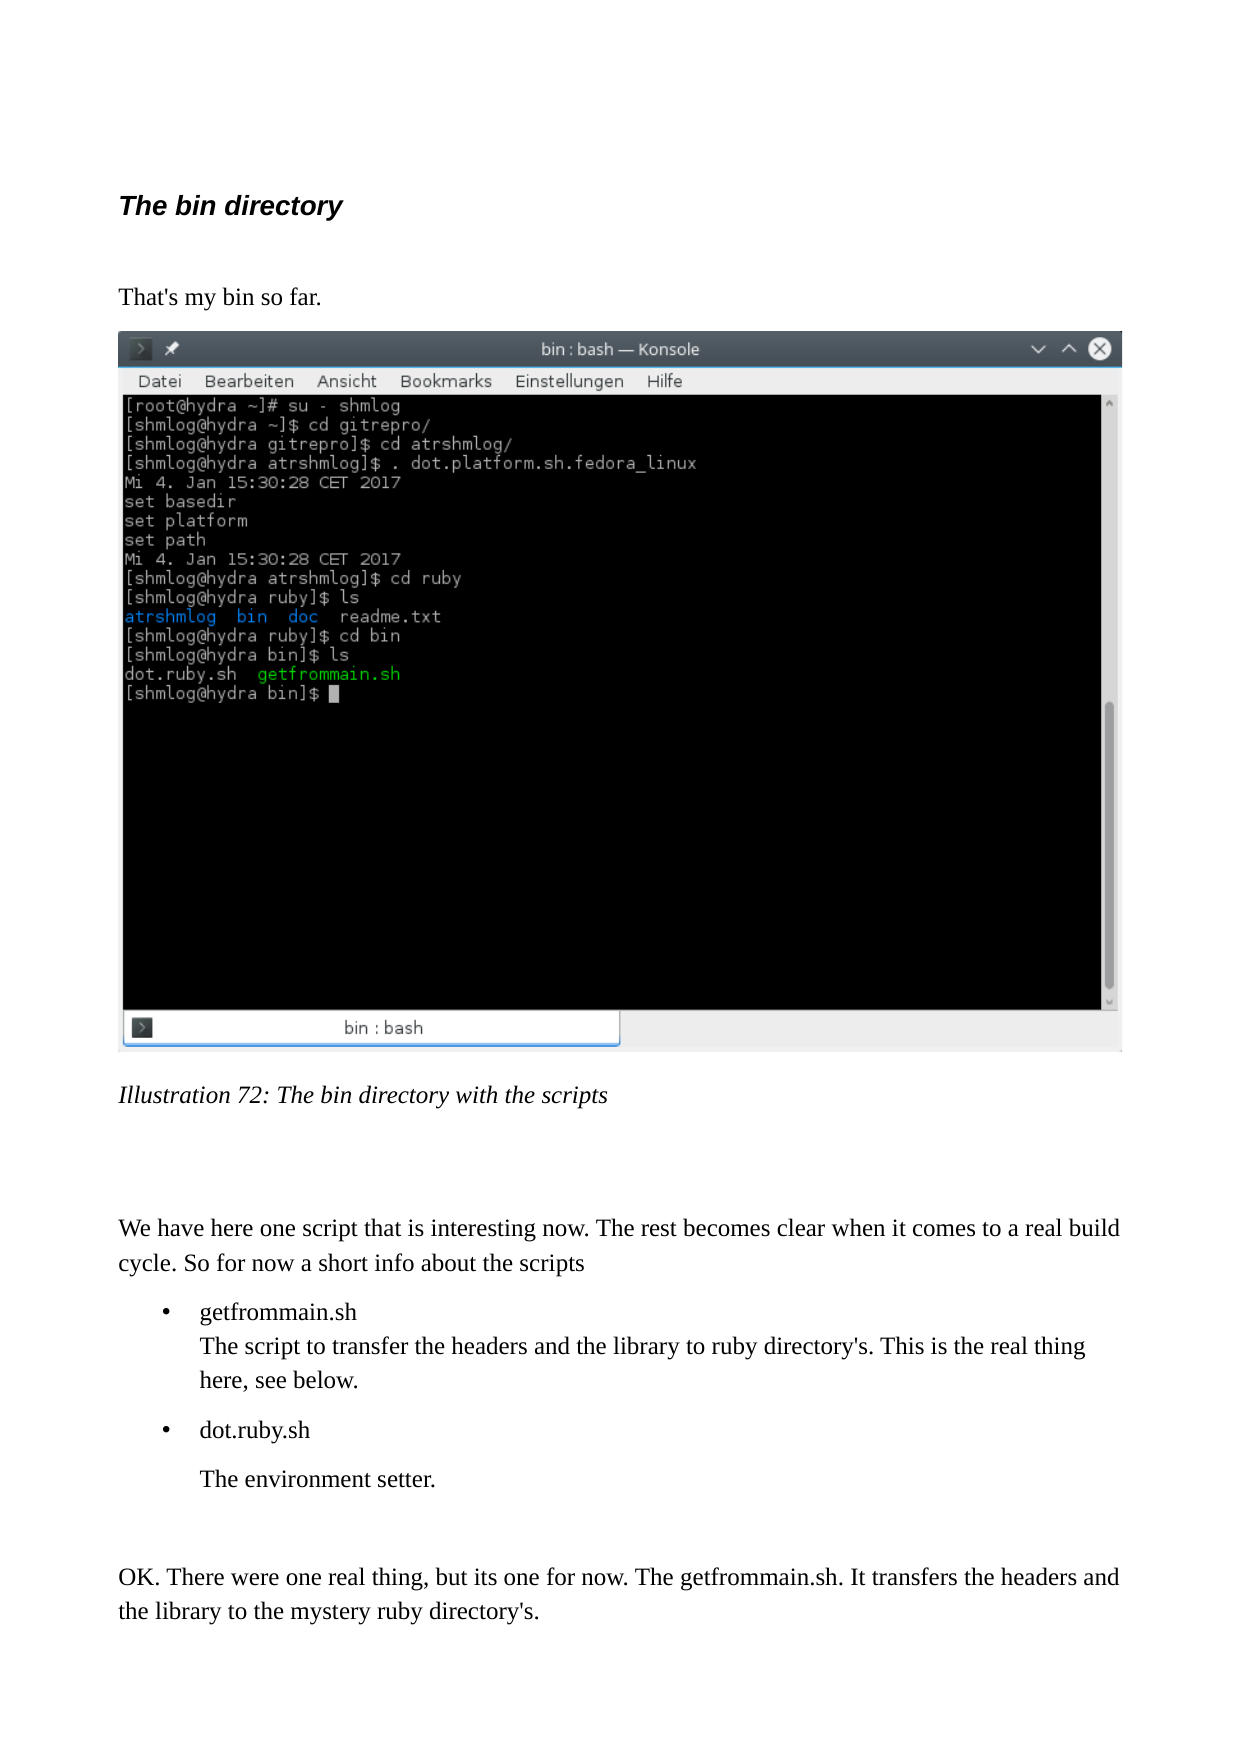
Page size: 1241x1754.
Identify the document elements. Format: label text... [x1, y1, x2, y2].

list The environment setter. [162, 1464, 1122, 1492]
subtitle The bin directory [118, 189, 1122, 221]
text Illustration 72: The bin directory with the scripts [118, 1052, 1122, 1109]
picture [118, 331, 1123, 1052]
text OK. There were one real thing, but its one for now. The getfrommain.sh. It transfers the headers and the library to the mystery ruby directory's. [118, 1562, 1122, 1625]
list dot.ruby.sh [162, 1415, 1122, 1443]
text We have here one script that is interesting now. The rest becomes clear when it comes to a real build cycle. So for now a short info about the scripts [118, 1213, 1122, 1276]
list getfrommain.sh The script to transfer the headers and the library to ruby directory's. This is the real thing here, see below. [162, 1297, 1122, 1394]
text That's my bin so far. [118, 282, 1122, 311]
